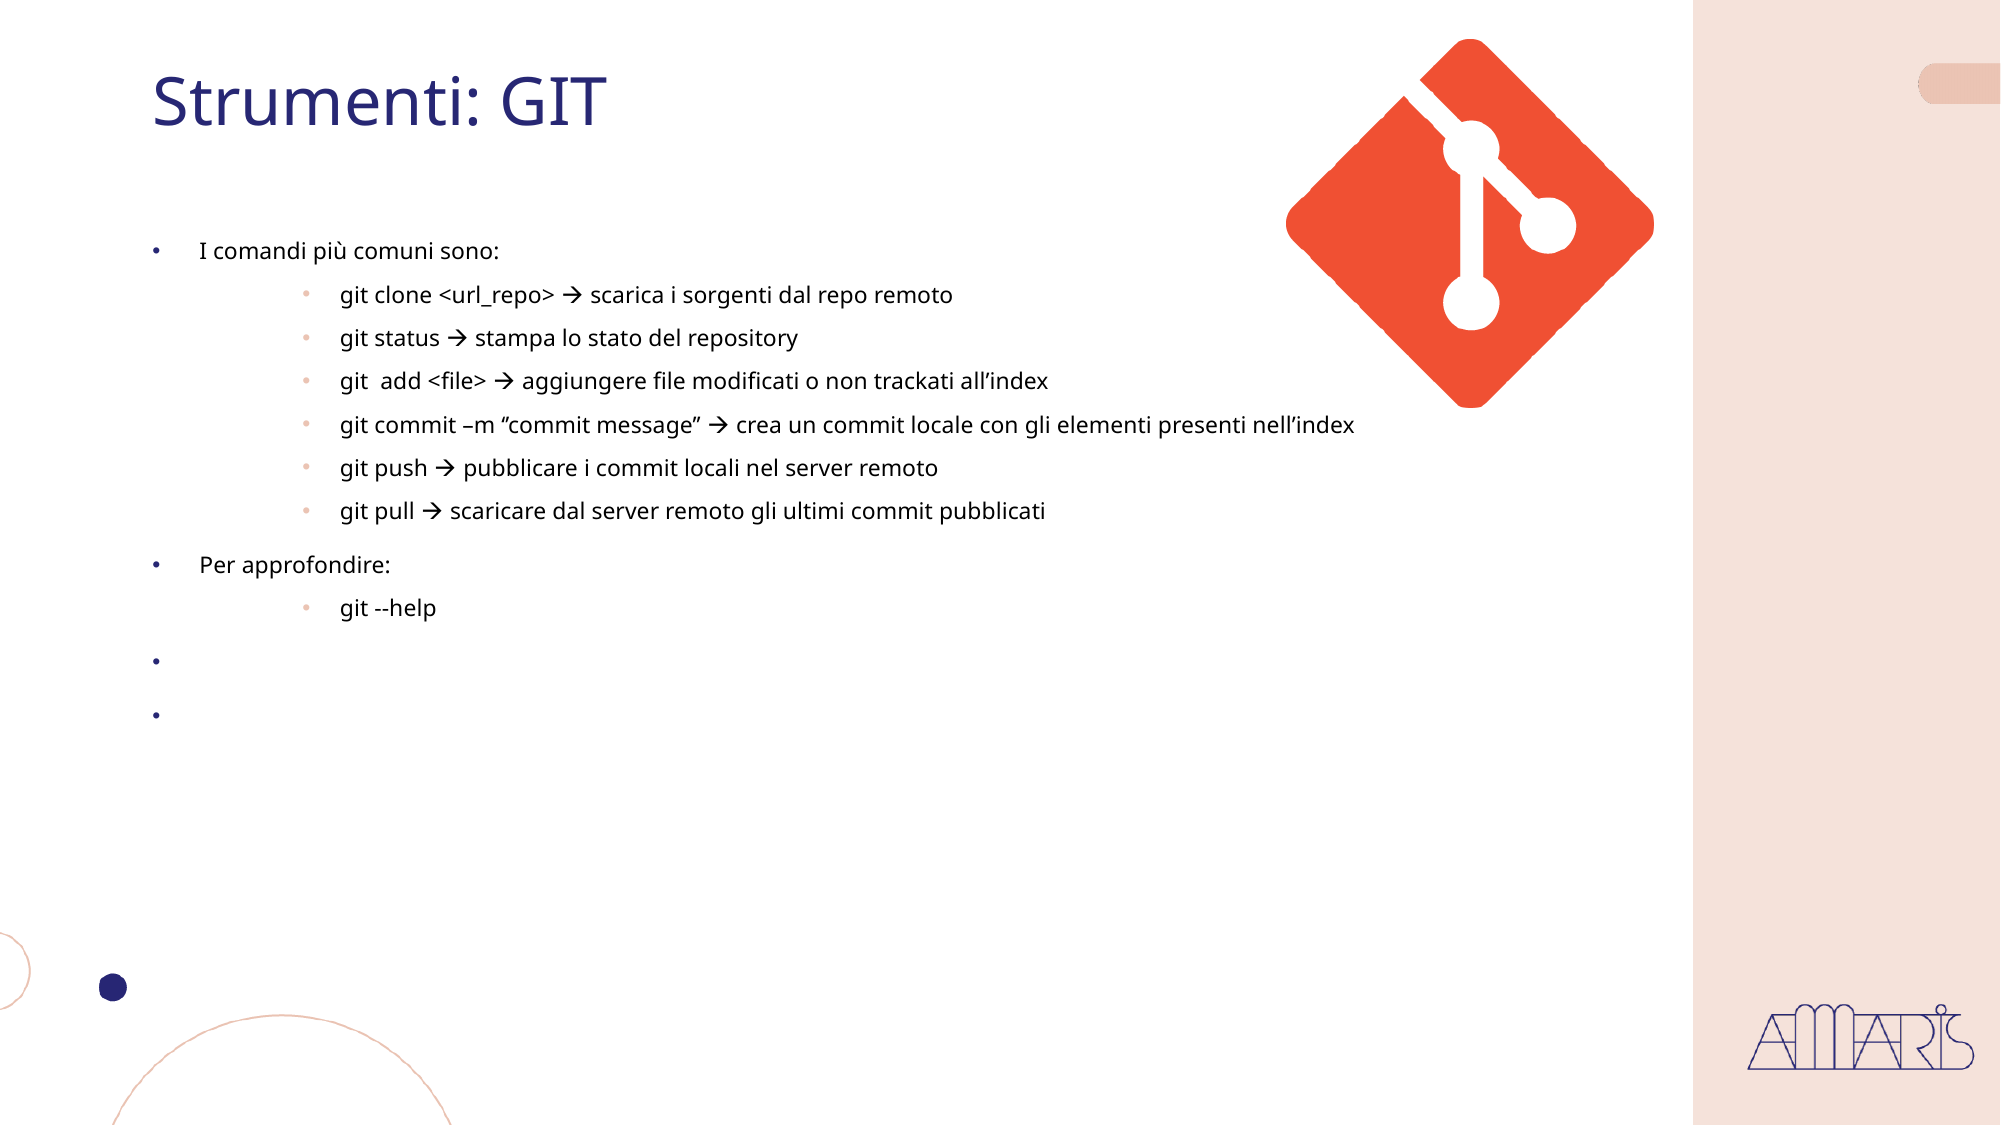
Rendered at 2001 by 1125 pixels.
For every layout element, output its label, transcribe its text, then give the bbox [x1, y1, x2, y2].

title Strumenti: GIT [137, 59, 1286, 148]
picture [1286, 40, 1654, 408]
text_box I comandi più comuni sono: git clone <url_repo>  scarica i sorgenti dal repo remoto git status  stampa lo stato del repository git add <file>  aggiungere file modificati o non trackati all’index git commit –m ‘’commit message’’  crea un commit locale con gli elementi presenti nell’index git push  pubblicare i commit locali nel server remoto git pull  scaricare dal server remoto gli ultimi commit pubblicati Per approfondire: git --help [137, 223, 1574, 750]
